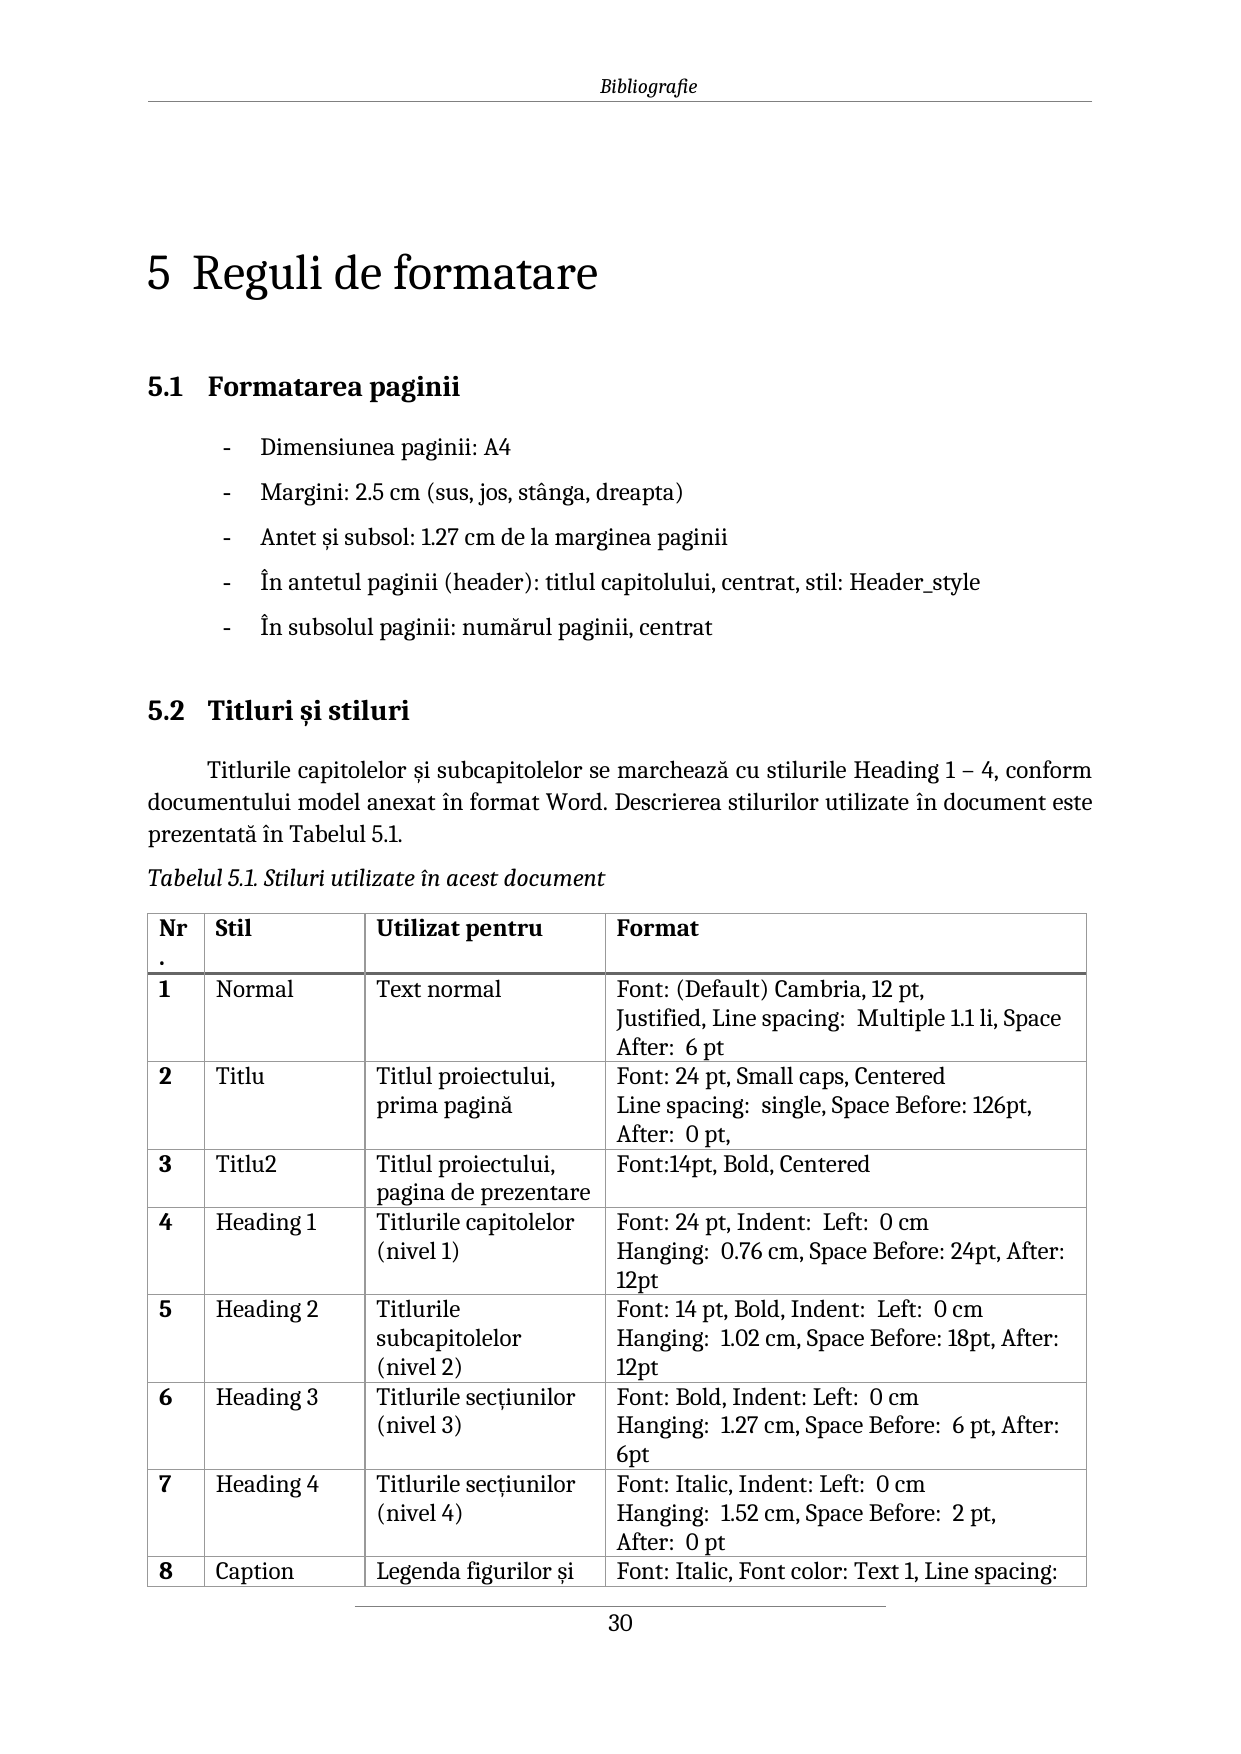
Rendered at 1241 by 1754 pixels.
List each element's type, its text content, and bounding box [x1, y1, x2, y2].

table_cell Text normal [366, 975, 605, 1061]
table_cell Titlul proiectului, prima pagină [366, 1062, 605, 1148]
table_cell Caption [205, 1557, 364, 1586]
table_cell Font: Bold, Indent: Left: 0 cm Hanging: 1.27 cm, Space Before: 6 pt, After: 6pt [606, 1383, 1086, 1469]
table_cell Font: (Default) Cambria, 12 pt, Justified, Line spacing: Multiple 1.1 li, Space After: 6 pt [606, 975, 1086, 1061]
table_cell Font:14pt, Bold, Centered [606, 1150, 1086, 1207]
list Margini: 2.5 cm (sus, jos, stânga, dreapta) [223, 477, 1092, 507]
table_cell 6 [148, 1383, 204, 1469]
table_cell Normal [205, 975, 364, 1061]
subtitle Reguli de formatare [148, 244, 1092, 302]
table_cell Titlurile subcapitolelor (nivel 2) [366, 1295, 605, 1382]
table_cell 2 [148, 1062, 204, 1148]
table_header Format [606, 914, 1086, 972]
table_cell Font: Italic, Font color: Text 1, Line spacing: [606, 1557, 1086, 1586]
table_cell Titlu2 [205, 1150, 364, 1207]
table_header Stil [205, 914, 364, 972]
list Dimensiunea paginii: A4 [223, 432, 1092, 462]
table_cell Font: 14 pt, Bold, Indent: Left: 0 cm Hanging: 1.02 cm, Space Before: 18pt, After: 12pt [606, 1295, 1086, 1382]
table_cell 4 [148, 1208, 204, 1294]
table_cell Heading 3 [205, 1383, 364, 1469]
subtitle Titluri și stiluri [148, 694, 1092, 728]
table_cell Font: 24 pt, Indent: Left: 0 cm Hanging: 0.76 cm, Space Before: 24pt, After: 12pt [606, 1208, 1086, 1294]
table_cell Legenda figurilor și [366, 1557, 605, 1586]
table_cell 7 [148, 1470, 204, 1556]
table_cell 1 [148, 975, 204, 1061]
table_cell Heading 2 [205, 1295, 364, 1382]
table_cell 5 [148, 1295, 204, 1382]
list În subsolul paginii: numărul paginii, centrat [223, 612, 1092, 642]
list În antetul paginii (header): titlul capitolului, centrat, stil: Header_style [223, 567, 1092, 597]
table_cell Titlurile capitolelor (nivel 1) [366, 1208, 605, 1294]
table_cell Heading 1 [205, 1208, 364, 1294]
table_cell Heading 4 [205, 1470, 364, 1556]
text Tabelul 5.1. Stiluri utilizate în acest document [148, 864, 1092, 892]
text Titlurile capitolelor și subcapitolelor se marchează cu stilurile Heading 1 – 4, conform documentului model anexat în format Word. Descrierea stilurilor utilizate în document este prezentată în Tabelul 5.1. [148, 756, 1092, 848]
table_cell Titlurile secțiunilor (nivel 3) [366, 1383, 605, 1469]
table_cell 3 [148, 1150, 204, 1207]
list Antet și subsol: 1.27 cm de la marginea paginii [223, 522, 1092, 552]
table_cell Font: 24 pt, Small caps, Centered Line spacing: single, Space Before: 126pt, After: 0 pt, [606, 1062, 1086, 1148]
table_cell 8 [148, 1557, 204, 1586]
subtitle Formatarea paginii [148, 370, 1092, 404]
table_cell Titlu [205, 1062, 364, 1148]
table_cell Titlul proiectului, pagina de prezentare [366, 1150, 605, 1207]
table_header Utilizat pentru [366, 914, 605, 972]
table_cell Font: Italic, Indent: Left: 0 cm Hanging: 1.52 cm, Space Before: 2 pt, After: 0 pt [606, 1470, 1086, 1556]
table_cell Titlurile secțiunilor (nivel 4) [366, 1470, 605, 1556]
table_header Nr. [148, 914, 204, 972]
